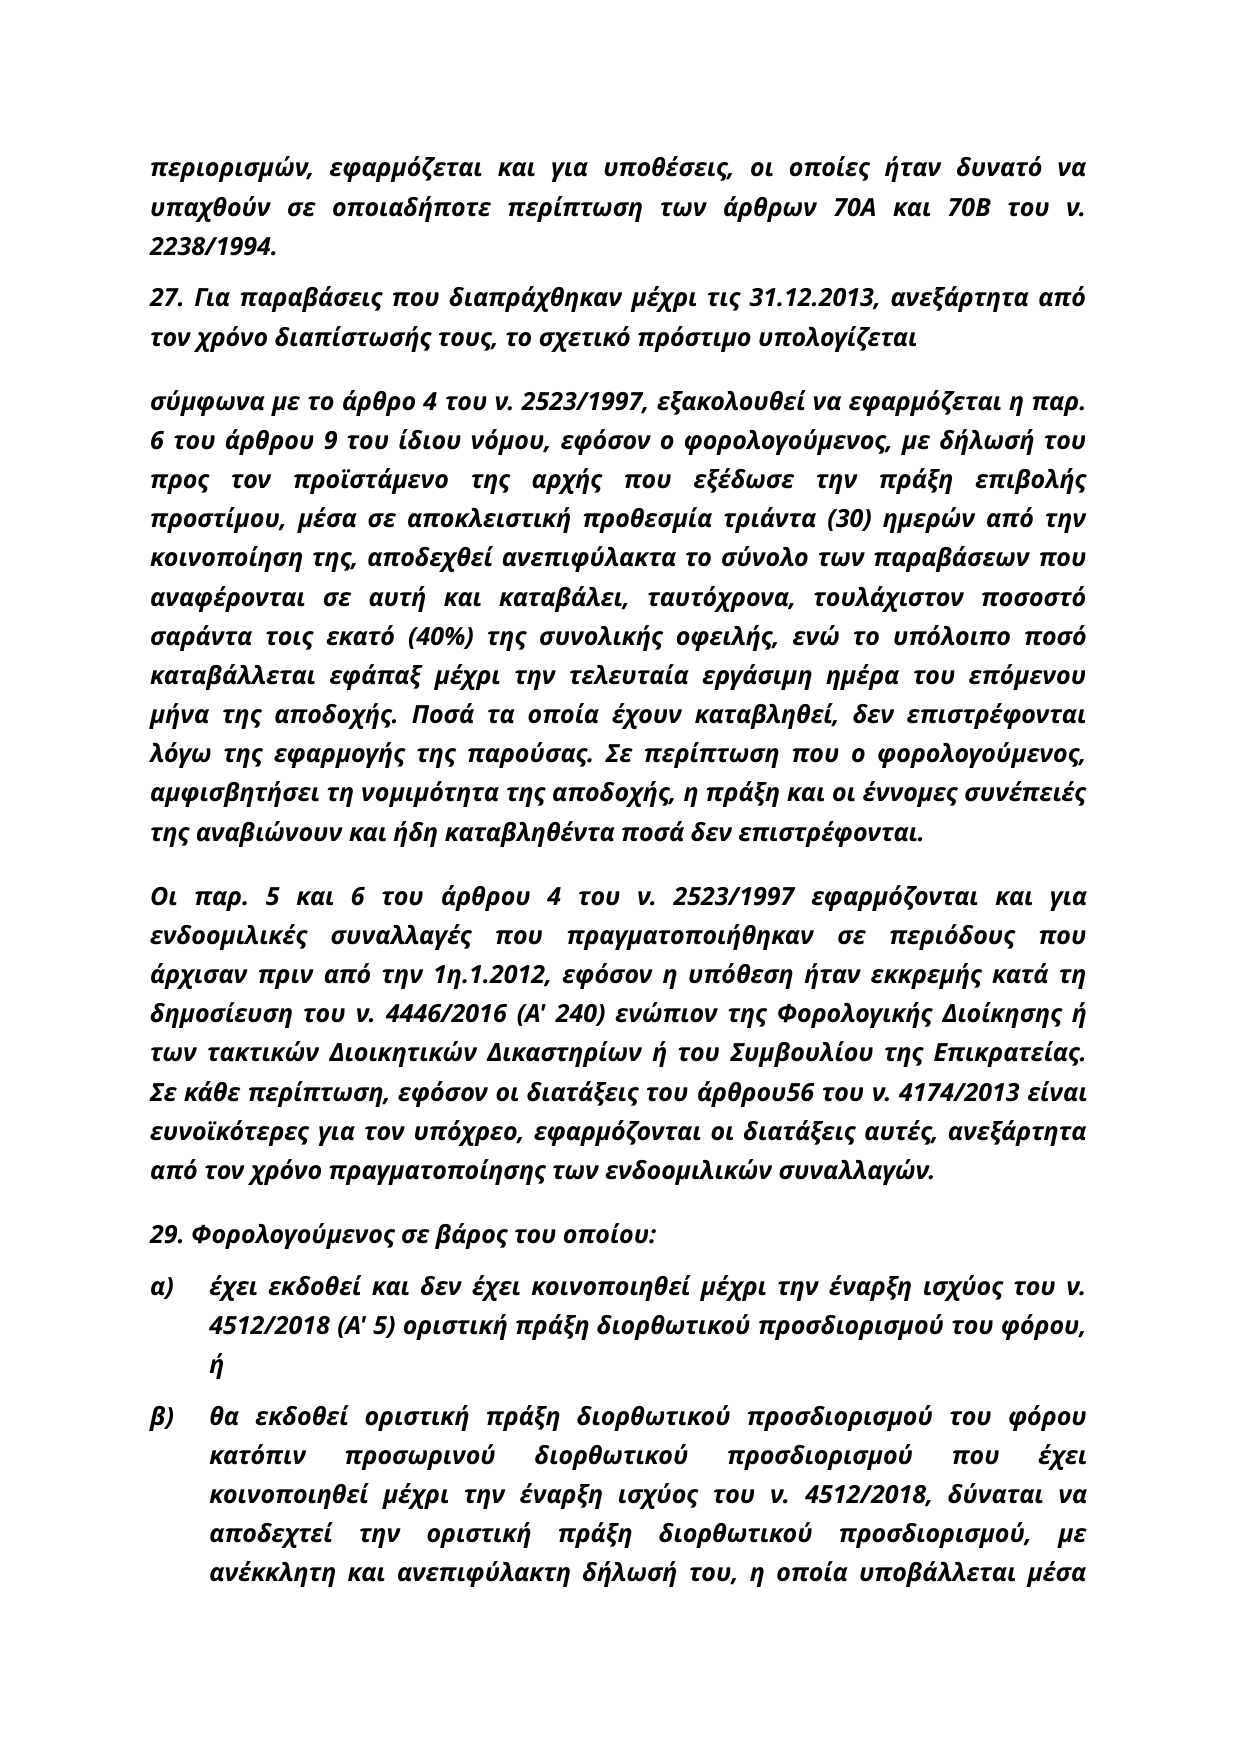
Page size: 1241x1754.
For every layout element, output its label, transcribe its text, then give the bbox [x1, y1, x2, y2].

text 27. Για παραβάσεις που διαπράχθηκαν μέχρι τις 31.12.2013, ανεξάρτητα από τον χρόνο διαπίστωσής τους, το σχετικό πρόστιμο υπολογίζεται [150, 280, 1090, 353]
text σύμφωνα με το άρθρο 4 του ν. 2523/1997, εξακολουθεί να εφαρμόζεται η παρ. 6 του άρθρου 9 του ίδιου νόμου, εφόσον ο φορολογούμενος, με δήλωσή του προς τον προϊστάμενο της αρχής που εξέδωσε την πράξη επιβολής προστίμου, μέσα σε αποκλειστική προθεσμία τριάντα (30) ημερών από την κοινοποίηση της, αποδεχθεί ανεπιφύλακτα το σύνολο των παραβάσεων που αναφέρονται σε αυτή και καταβάλει, ταυτόχρονα, τουλάχιστον ποσοστό σαράντα τοις εκατό (40%) της συνολικής οφειλής, ενώ το υπόλοιπο ποσό καταβάλλεται εφάπαξ μέχρι την τελευταία εργάσιμη ημέρα του επόμενου μήνα της αποδοχής. Ποσά τα οποία έχουν καταβληθεί, δεν επιστρέφονται λόγω της εφαρμογής της παρούσας. Σε περίπτωση που ο φορολογούμενος, αμφισβητήσει τη νομιμότητα της αποδοχής, η πράξη και οι έννομες συνέπειές της αναβιώνουν και ήδη καταβληθέντα ποσά δεν επιστρέφονται. [150, 383, 1090, 848]
list α) έχει εκδοθεί και δεν έχει κοινοποιηθεί μέχρι την έναρξη ισχύος του ν. 4512/2018 (Α' 5) οριστική πράξη διορθωτικού προσδιορισμού του φόρου, ή [150, 1268, 1090, 1381]
list β) θα εκδοθεί οριστική πράξη διορθωτικού προσδιορισμού του φόρου κατόπιν προσωρινού διορθωτικού προσδιορισμού που έχει κοινοποιηθεί μέχρι την έναρξη ισχύος του ν. 4512/2018, δύναται να αποδεχτεί την οριστική πράξη διορθωτικού προσδιορισμού, με ανέκκλητη και ανεπιφύλακτη δήλωσή του, η οποία υποβάλλεται μέσα [150, 1398, 1090, 1589]
text Οι παρ. 5 και 6 του άρθρου 4 του ν. 2523/1997 εφαρμόζονται και για ενδοομιλικές συναλλαγές που πραγματοποιήθηκαν σε περιόδους που άρχισαν πριν από την 1η.1.2012, εφόσον η υπόθεση ήταν εκκρεμής κατά τη δημοσίευση του ν. 4446/2016 (Α' 240) ενώπιον της Φορολογικής Διοίκησης ή των τακτικών Διοικητικών Δικαστηρίων ή του Συμβουλίου της Επικρατείας. Σε κάθε περίπτωση, εφόσον οι διατάξεις του άρθρου56 του ν. 4174/2013 είναι ευνοϊκότερες για τον υπόχρεο, εφαρμόζονται οι διατάξεις αυτές, ανεξάρτητα από τον χρόνο πραγματοποίησης των ενδοομιλικών συναλλαγών. [150, 878, 1090, 1187]
text 29. Φορολογούμενος σε βάρος του οποίου: [150, 1217, 1090, 1251]
text περιορισμών, εφαρμόζεται και για υποθέσεις, οι οποίες ήταν δυνατό να υπαχθούν σε οποιαδήποτε περίπτωση των άρθρων 70Α και 70Β του ν. 2238/1994. [150, 150, 1090, 262]
